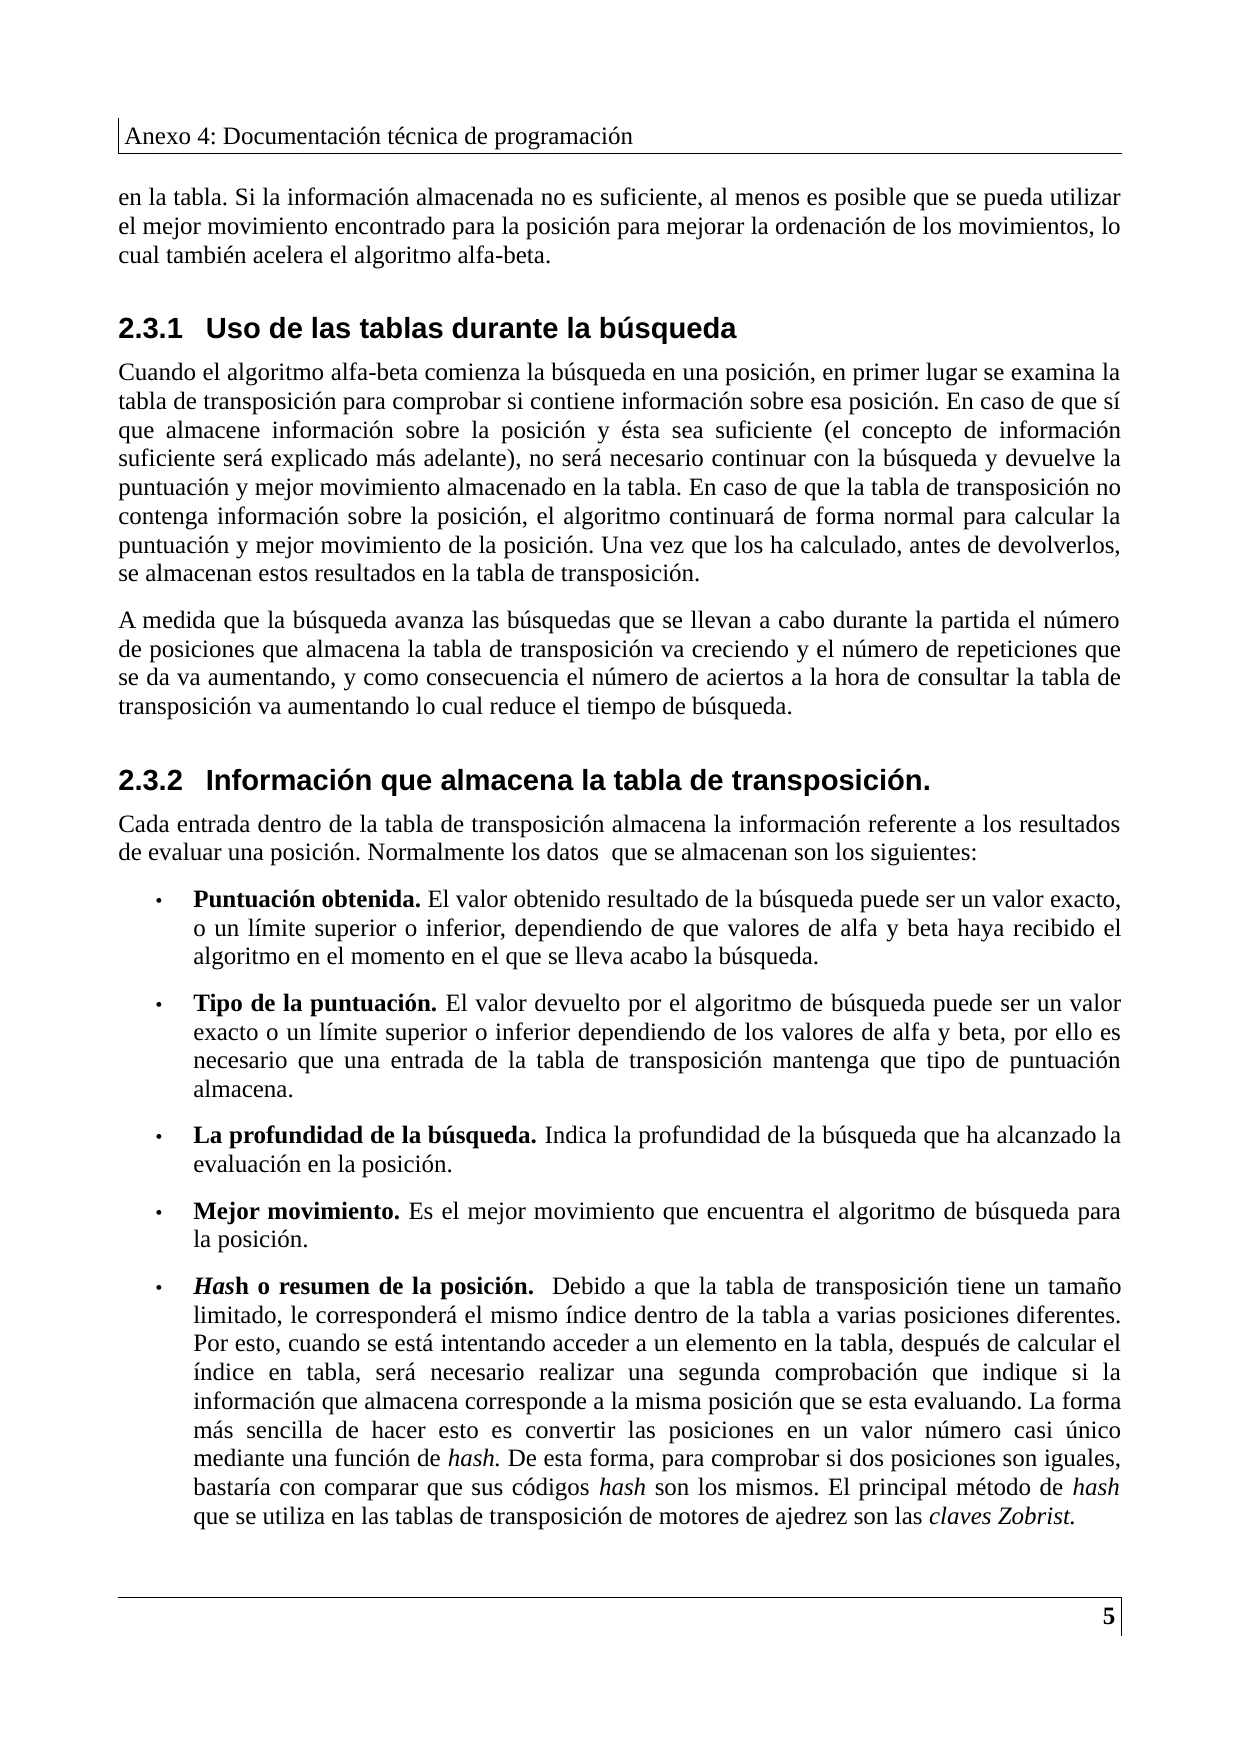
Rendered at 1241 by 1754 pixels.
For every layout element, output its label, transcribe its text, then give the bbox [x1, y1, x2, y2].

list Puntuación obtenida. El valor obtenido resultado de la búsqueda puede ser un valor exacto, o un límite superior o inferior, dependiendo de que valores de alfa y beta haya recibido el algoritmo en el momento en el que se lleva acabo la búsqueda. [156, 884, 1122, 970]
subtitle Información que almacena la tabla de transposición. [118, 763, 1122, 796]
list Hash o resumen de la posición. Debido a que la tabla de transposición tiene un tamaño limitado, le corresponderá el mismo índice dentro de la tabla a varias posiciones diferentes. Por esto, cuando se está intentando acceder a un elemento en la tabla, después de calcular el índice en tabla, será necesario realizar una segunda comprobación que indique si la información que almacena corresponde a la misma posición que se esta evaluando. La forma más sencilla de hacer esto es convertir las posiciones en un valor número casi único mediante una función de hash. De esta forma, para comprobar si dos posiciones son iguales, bastaría con comparar que sus códigos hash son los mismos. El principal método de hash que se utiliza en las tablas de transposición de motores de ajedrez son las claves Zobrist. [156, 1271, 1122, 1530]
text en la tabla. Si la información almacenada no es suficiente, al menos es posible que se pueda utilizar el mejor movimiento encontrado para la posición para mejorar la ordenación de los movimientos, lo cual también acelera el algoritmo alfa-beta. [118, 182, 1122, 268]
list Mejor movimiento. Es el mejor movimiento que encuentra el algoritmo de búsqueda para la posición. [156, 1196, 1122, 1253]
text Cada entrada dentro de la tabla de transposición almacena la información referente a los resultados de evaluar una posición. Normalmente los datos que se almacenan son los siguientes: [118, 809, 1122, 866]
list La profundidad de la búsqueda. Indica la profundidad de la búsqueda que ha alcanzado la evaluación en la posición. [156, 1121, 1122, 1178]
text A medida que la búsqueda avanza las búsquedas que se llevan a cabo durante la partida el número de posiciones que almacena la tabla de transposición va creciendo y el número de repeticiones que se da va aumentando, y como consecuencia el número de aciertos a la hora de consultar la tabla de transposición va aumentando lo cual reduce el tiempo de búsqueda. [118, 605, 1122, 720]
subtitle Uso de las tablas durante la búsqueda [118, 311, 1122, 345]
list Tipo de la puntuación. El valor devuelto por el algoritmo de búsqueda puede ser un valor exacto o un límite superior o inferior dependiendo de los valores de alfa y beta, por ello es necesario que una entrada de la tabla de transposición mantenga que tipo de puntuación almacena. [156, 988, 1122, 1103]
text Cuando el algoritmo alfa-beta comienza la búsqueda en una posición, en primer lugar se examina la tabla de transposición para comprobar si contiene información sobre esa posición. En caso de que sí que almacene información sobre la posición y ésta sea suficiente (el concepto de información suficiente será explicado más adelante), no será necesario continuar con la búsqueda y devuelve la puntuación y mejor movimiento almacenado en la tabla. En caso de que la tabla de transposición no contenga información sobre la posición, el algoritmo continuará de forma normal para calcular la puntuación y mejor movimiento de la posición. Una vez que los ha calculado, antes de devolverlos, se almacenan estos resultados en la tabla de transposición. [118, 357, 1122, 587]
